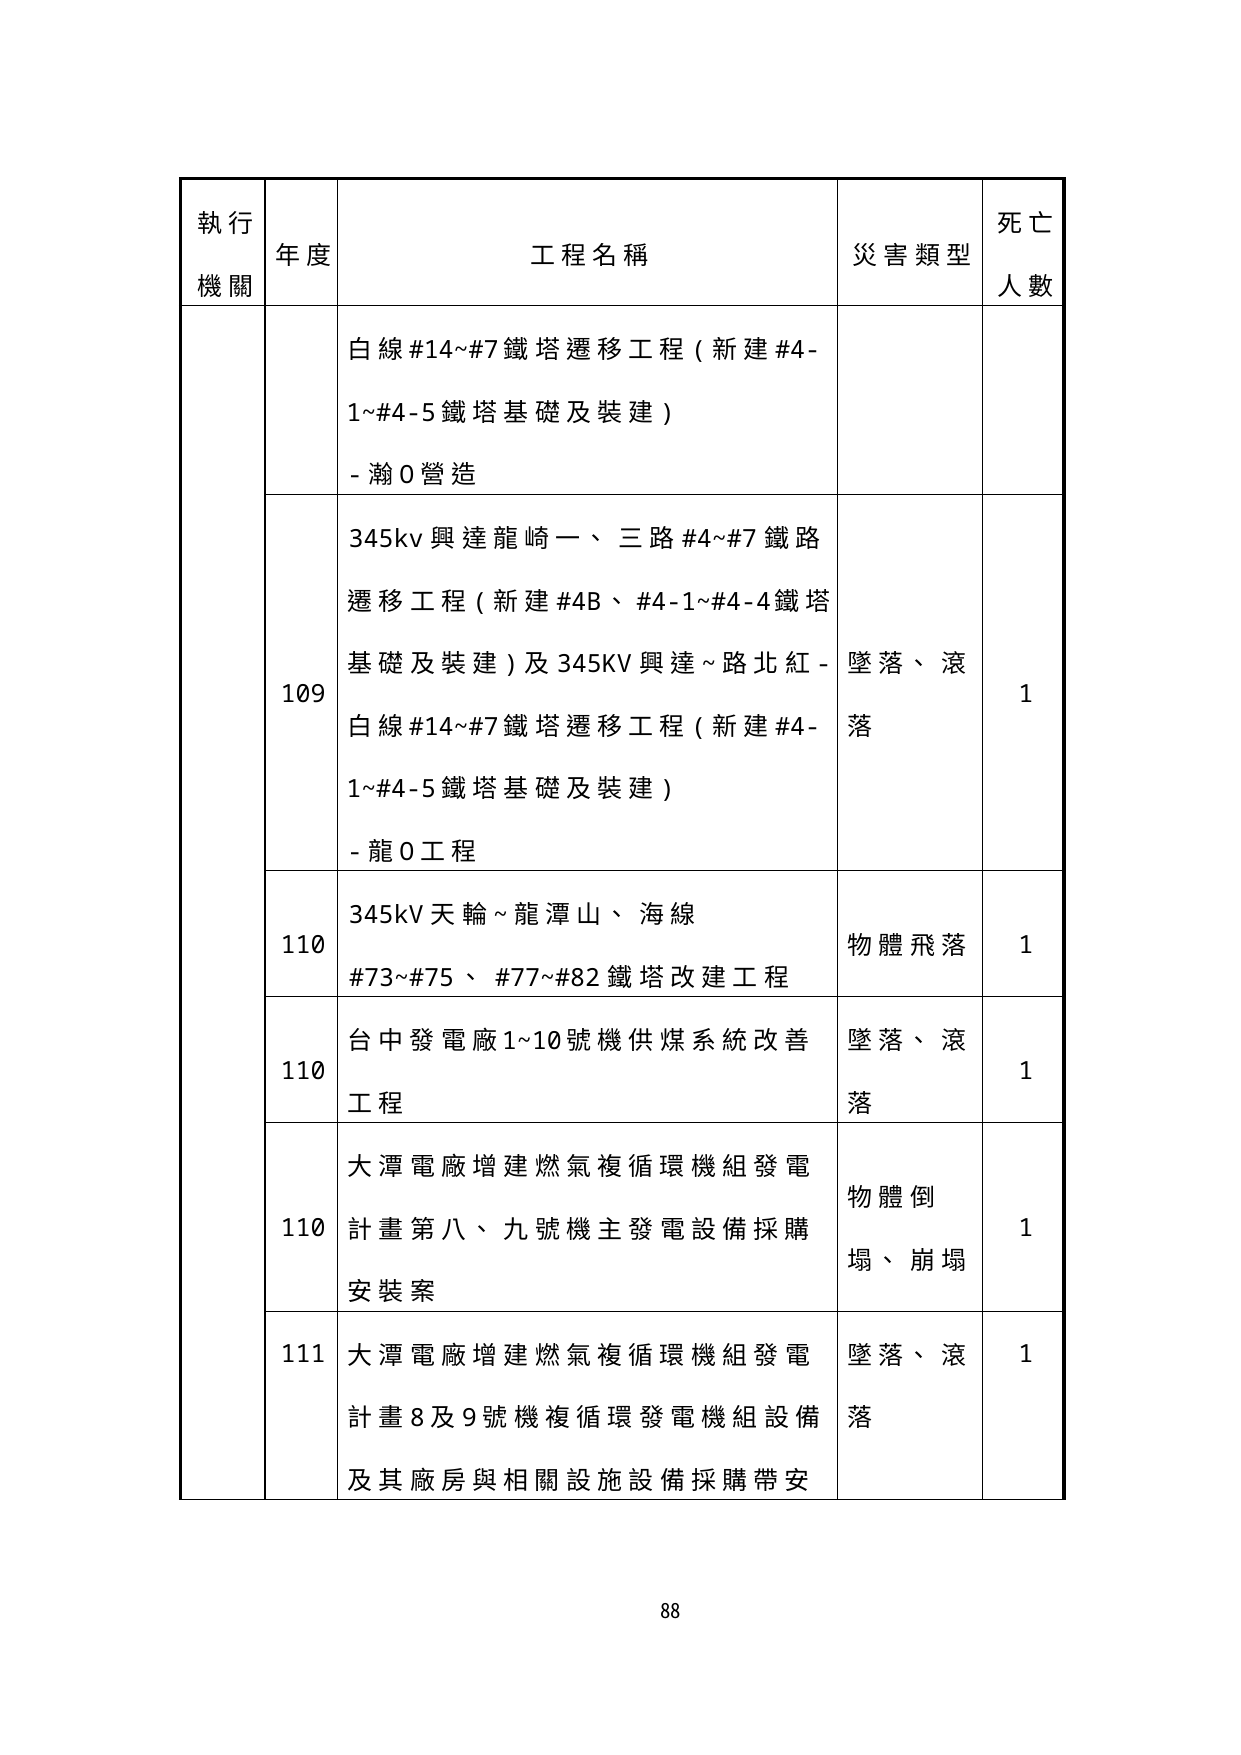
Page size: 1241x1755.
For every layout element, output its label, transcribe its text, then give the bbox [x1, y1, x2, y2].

table_cell 大潭電廠增建燃氣複循環機組發電計畫8及9號機複循環發電機組設備及其廠房與相關設施設備採購帶安 [338, 1312, 837, 1499]
table_cell 110 [266, 997, 337, 1122]
table_cell 110 [266, 1123, 337, 1311]
table_header 工程名稱 [338, 180, 837, 305]
table_cell 1 [983, 1123, 1062, 1311]
table_cell 物體飛落 [838, 871, 982, 996]
table_cell [838, 306, 982, 494]
table_header 死亡 人數 [983, 180, 1062, 305]
table_header 執行 機關 [182, 180, 264, 305]
table_cell 345kv興達龍崎一、三路#4~#7鐵路遷移工程(新建#4B、#4-1~#4-4鐵塔基礎及裝建)及345KV興達~路北紅-白線#14~#7鐵塔遷移工程(新建#4-1~#4-5鐵塔基礎及裝建) -龍O工程 [338, 495, 837, 870]
table_cell 墜落、滾落 [838, 1312, 982, 1499]
table_cell 111 [266, 1312, 337, 1499]
table_cell 345kV天輪~龍潭山、海線#73~#75、#77~#82鐵塔改建工程 [338, 871, 837, 996]
table_cell [266, 306, 337, 494]
table_cell 109 [266, 495, 337, 870]
table_header 災害類型 [838, 180, 982, 305]
table_cell 白線#14~#7鐵塔遷移工程(新建#4-1~#4-5鐵塔基礎及裝建) -瀚O營造 [338, 306, 837, 494]
table_cell [182, 306, 264, 1499]
table_cell 110 [266, 871, 337, 996]
table_cell 1 [983, 871, 1062, 996]
table_cell 1 [983, 1312, 1062, 1499]
table_cell 1 [983, 495, 1062, 870]
table_cell [983, 306, 1062, 494]
table_cell 大潭電廠增建燃氣複循環機組發電計畫第八、九號機主發電設備採購安裝案 [338, 1123, 837, 1311]
table_cell 台中發電廠1~10號機供煤系統改善工程 [338, 997, 837, 1122]
table_cell 1 [983, 997, 1062, 1122]
table_header 年度 [266, 180, 337, 305]
table_cell 物體倒塌、崩塌 [838, 1123, 982, 1311]
table_cell 墜落、滾落 [838, 495, 982, 870]
table_cell 墜落、滾落 [838, 997, 982, 1122]
